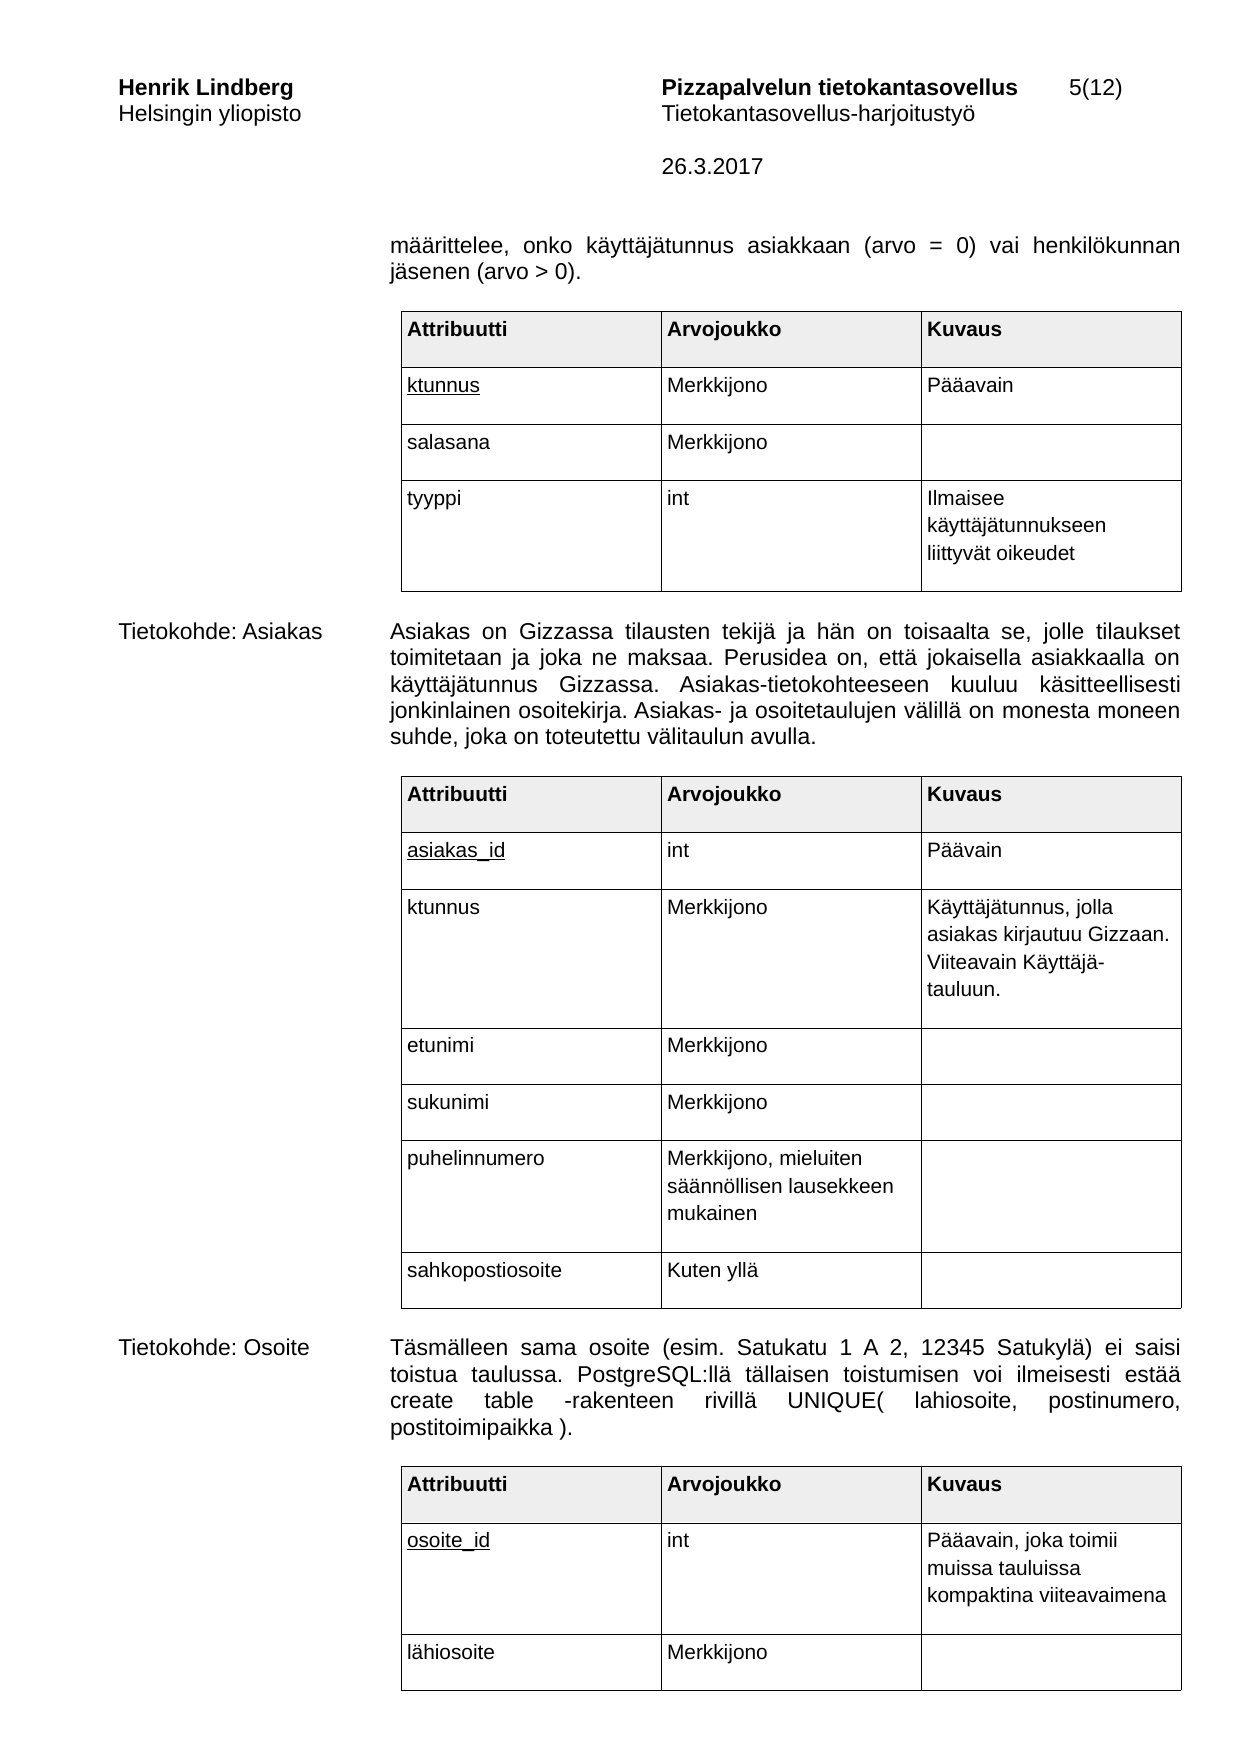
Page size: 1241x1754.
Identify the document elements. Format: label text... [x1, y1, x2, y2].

table_cell Merkkijono [662, 1635, 921, 1690]
table_cell Kuten yllä [662, 1253, 921, 1308]
text Tietokohde: Osoite Täsmälleen sama osoite (esim. Satukatu 1 A 2, 12345 Satukylä) ei saisi toistua taulussa. PostgreSQL:llä tällaisen toistumisen voi ilmeisesti estää create table -rakenteen rivillä UNIQUE( lahiosoite, postinumero, postitoimipaikka ). [118, 1334, 1181, 1440]
table_cell [922, 1635, 1181, 1690]
table_cell Käyttäjätunnus, jolla asiakas kirjautuu Gizzaan. Viiteavain Käyttäjä-tauluun. [922, 890, 1181, 1027]
table_cell Merkkijono [662, 1085, 921, 1140]
table_cell Pääavain, joka toimii muissa tauluissa kompaktina viiteavaimena [922, 1524, 1181, 1634]
table_cell lähiosoite [402, 1635, 661, 1690]
table_cell [922, 1085, 1181, 1140]
table_header Attribuutti [402, 312, 661, 367]
table_cell tyyppi [402, 481, 661, 591]
table_header Attribuutti [402, 1467, 661, 1522]
table_cell Ilmaisee käyttäjätunnukseen liittyvät oikeudet [922, 481, 1181, 591]
table_cell Merkkijono [662, 1029, 921, 1084]
table_cell salasana [402, 425, 661, 480]
table_header Arvojoukko [662, 312, 921, 367]
table_cell [922, 1029, 1181, 1084]
table_cell int [662, 1524, 921, 1634]
table_cell sahkopostiosoite [402, 1253, 661, 1308]
table_cell [922, 425, 1181, 480]
table_cell Merkkijono, mieluiten säännöllisen lausekkeen mukainen [662, 1141, 921, 1252]
table_cell osoite_id [402, 1524, 661, 1634]
table_header Arvojoukko [662, 777, 921, 832]
table_cell ktunnus [402, 368, 661, 424]
table_header Kuvaus [922, 312, 1181, 367]
table_cell Merkkijono [662, 890, 921, 1027]
table_cell sukunimi [402, 1085, 661, 1140]
table_cell [922, 1141, 1181, 1252]
table_cell Merkkijono [662, 425, 921, 480]
table_cell puhelinnumero [402, 1141, 661, 1252]
table_cell etunimi [402, 1029, 661, 1084]
table_cell Pääavain [922, 368, 1181, 424]
table_cell Päävain [922, 833, 1181, 889]
table_header Kuvaus [922, 1467, 1181, 1522]
table_cell ktunnus [402, 890, 661, 1027]
table_header Arvojoukko [662, 1467, 921, 1522]
table_cell int [662, 481, 921, 591]
text määrittelee, onko käyttäjätunnus asiakkaan (arvo = 0) vai henkilökunnan jäsenen (arvo > 0). [118, 232, 1181, 284]
table_cell asiakas_id [402, 833, 661, 889]
table_cell int [662, 833, 921, 889]
table_cell [922, 1253, 1181, 1308]
table_cell Merkkijono [662, 368, 921, 424]
table_header Kuvaus [922, 777, 1181, 832]
text Tietokohde: Asiakas Asiakas on Gizzassa tilausten tekijä ja hän on toisaalta se, jolle tilaukset toimitetaan ja joka ne maksaa. Perusidea on, että jokaisella asiakkaalla on käyttäjätunnus Gizzassa. Asiakas-tietokohteeseen kuuluu käsitteellisesti jonkinlainen osoitekirja. Asiakas- ja osoitetaulujen välillä on monesta moneen suhde, joka on toteutettu välitaulun avulla. [118, 618, 1181, 749]
table_header Attribuutti [402, 777, 661, 832]
